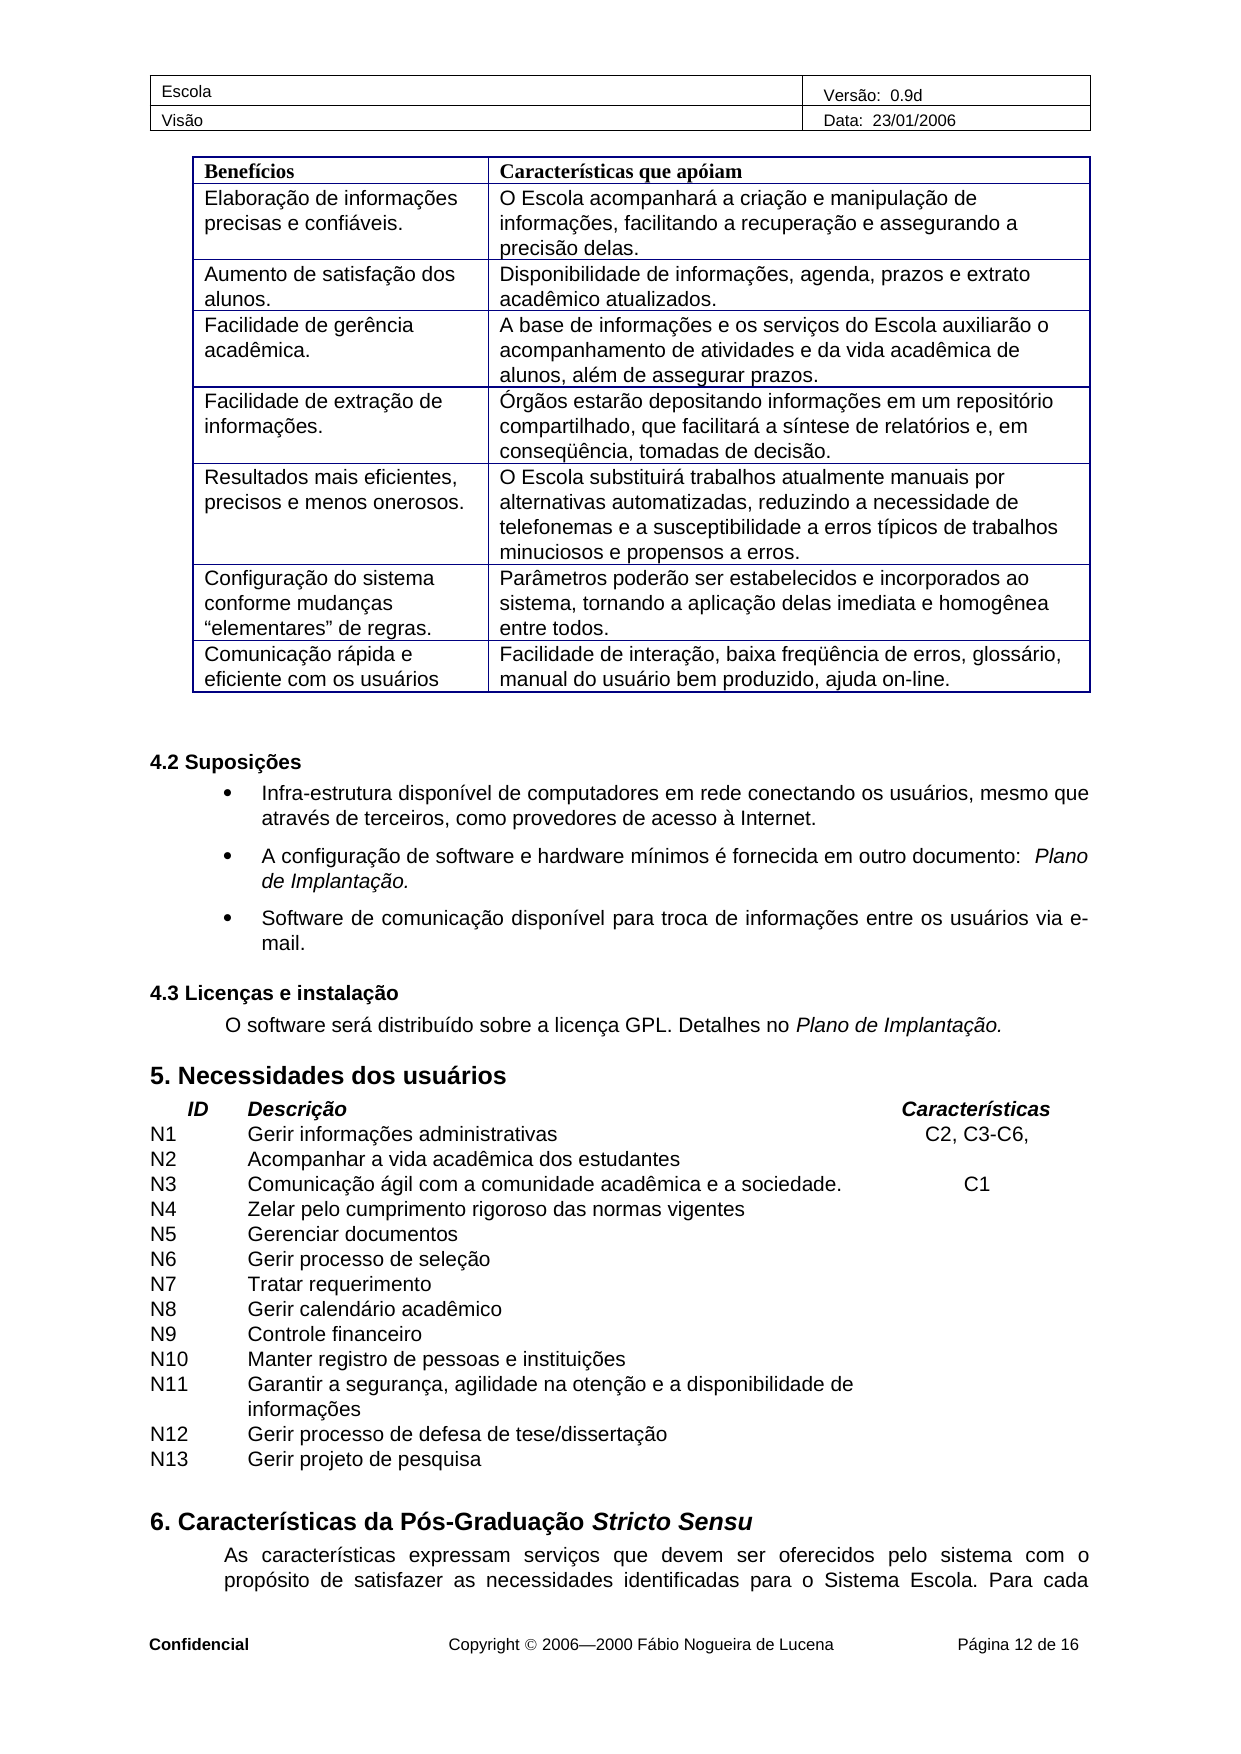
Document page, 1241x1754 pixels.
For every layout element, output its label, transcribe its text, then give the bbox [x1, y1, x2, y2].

subtitle Necessidades dos usuários [150, 1061, 1090, 1089]
table_cell Aumento de satisfação dos alunos. [194, 260, 488, 310]
table_cell Gerenciar documentos [248, 1221, 864, 1246]
table_cell N7 [150, 1271, 247, 1296]
table_cell [864, 1371, 1090, 1421]
table_cell N1 [150, 1121, 247, 1146]
table_header Benefícios [194, 158, 488, 183]
text As características expressam serviços que devem ser oferecidos pelo sistema com o propósito de satisfazer as necessidades identificadas para o Sistema Escola. Para cada [224, 1542, 1090, 1592]
table_cell N12 [150, 1421, 247, 1446]
table_cell N8 [150, 1296, 247, 1321]
table_cell Gerir projeto de pesquisa [248, 1446, 864, 1471]
table_cell Manter registro de pessoas e instituições [248, 1346, 864, 1371]
table_header Características [864, 1096, 1090, 1121]
table_cell Garantir a segurança, agilidade na otenção e a disponibilidade de informações [248, 1371, 864, 1421]
table_cell [864, 1446, 1090, 1471]
table_cell [864, 1196, 1090, 1221]
table_cell [864, 1221, 1090, 1246]
table_cell Facilidade de extração de informações. [194, 388, 488, 462]
table_cell O Escola acompanhará a criação e manipulação de informações, facilitando a recuperação e assegurando a precisão delas. [489, 184, 1089, 259]
list Software de comunicação disponível para troca de informações entre os usuários via e-mail. [224, 905, 1090, 955]
table_header Descrição [248, 1096, 864, 1121]
table_cell Gerir informações administrativas [248, 1121, 864, 1146]
table_cell N11 [150, 1371, 247, 1421]
table_cell O Escola substituirá trabalhos atualmente manuais por alternativas automatizadas, reduzindo a necessidade de telefonemas e a susceptibilidade a erros típicos de trabalhos minuciosos e propensos a erros. [489, 464, 1089, 563]
list Infra-estrutura disponível de computadores em rede conectando os usuários, mesmo que através de terceiros, como provedores de acesso à Internet. [224, 780, 1090, 830]
table_cell Zelar pelo cumprimento rigoroso das normas vigentes [248, 1196, 864, 1221]
table_cell Parâmetros poderão ser estabelecidos e incorporados ao sistema, tornando a aplicação delas imediata e homogênea entre todos. [489, 565, 1089, 639]
table_cell Gerir processo de seleção [248, 1246, 864, 1271]
table_cell Comunicação ágil com a comunidade acadêmica e a sociedade. [248, 1171, 864, 1196]
table_cell N13 [150, 1446, 247, 1471]
table_cell Gerir calendário acadêmico [248, 1296, 864, 1321]
table_cell N4 [150, 1196, 247, 1221]
table_cell N6 [150, 1246, 247, 1271]
table_cell [864, 1271, 1090, 1296]
table_cell N9 [150, 1321, 247, 1346]
table_cell C2, C3-C6, [864, 1121, 1090, 1146]
table_cell N3 [150, 1171, 247, 1196]
table_cell N5 [150, 1221, 247, 1246]
table_cell [864, 1296, 1090, 1321]
list A configuração de software e hardware mínimos é fornecida em outro documento: Plano de Implantação. [224, 843, 1090, 893]
subtitle Licenças e instalação [150, 980, 1090, 1005]
table_cell [864, 1321, 1090, 1346]
table_cell Facilidade de gerência acadêmica. [194, 311, 488, 386]
text O software será distribuído sobre a licença GPL. Detalhes no Plano de Implantação. [225, 1011, 1090, 1036]
table_cell N10 [150, 1346, 247, 1371]
table_cell Órgãos estarão depositando informações em um repositório compartilhado, que facilitará a síntese de relatórios e, em conseqüência, tomadas de decisão. [489, 388, 1089, 462]
table_header ID [150, 1096, 247, 1121]
table_cell N2 [150, 1146, 247, 1171]
table_cell C1 [864, 1171, 1090, 1196]
table_cell Resultados mais eficientes, precisos e menos onerosos. [194, 464, 488, 563]
table_cell Comunicação rápida e eficiente com os usuários [194, 641, 488, 691]
table_cell [864, 1246, 1090, 1271]
table_cell Configuração do sistema conforme mudanças “elementares” de regras. [194, 565, 488, 639]
table_header Características que apóiam [489, 158, 1089, 183]
table_cell [864, 1146, 1090, 1171]
table_cell Acompanhar a vida acadêmica dos estudantes [248, 1146, 864, 1171]
table_cell A base de informações e os serviços do Escola auxiliarão o acompanhamento de atividades e da vida acadêmica de alunos, além de assegurar prazos. [489, 311, 1089, 386]
table_cell [864, 1346, 1090, 1371]
table_cell Tratar requerimento [248, 1271, 864, 1296]
table_cell Facilidade de interação, baixa freqüência de erros, glossário, manual do usuário bem produzido, ajuda on-line. [489, 641, 1089, 691]
subtitle Características da Pós-Graduação Stricto Sensu [150, 1508, 1090, 1536]
subtitle Suposições [150, 749, 1090, 774]
table_cell Controle financeiro [248, 1321, 864, 1346]
table_cell Disponibilidade de informações, agenda, prazos e extrato acadêmico atualizados. [489, 260, 1089, 310]
table_cell Gerir processo de defesa de tese/dissertação [248, 1421, 864, 1446]
table_cell Elaboração de informações precisas e confiáveis. [194, 184, 488, 259]
table_cell [864, 1421, 1090, 1446]
